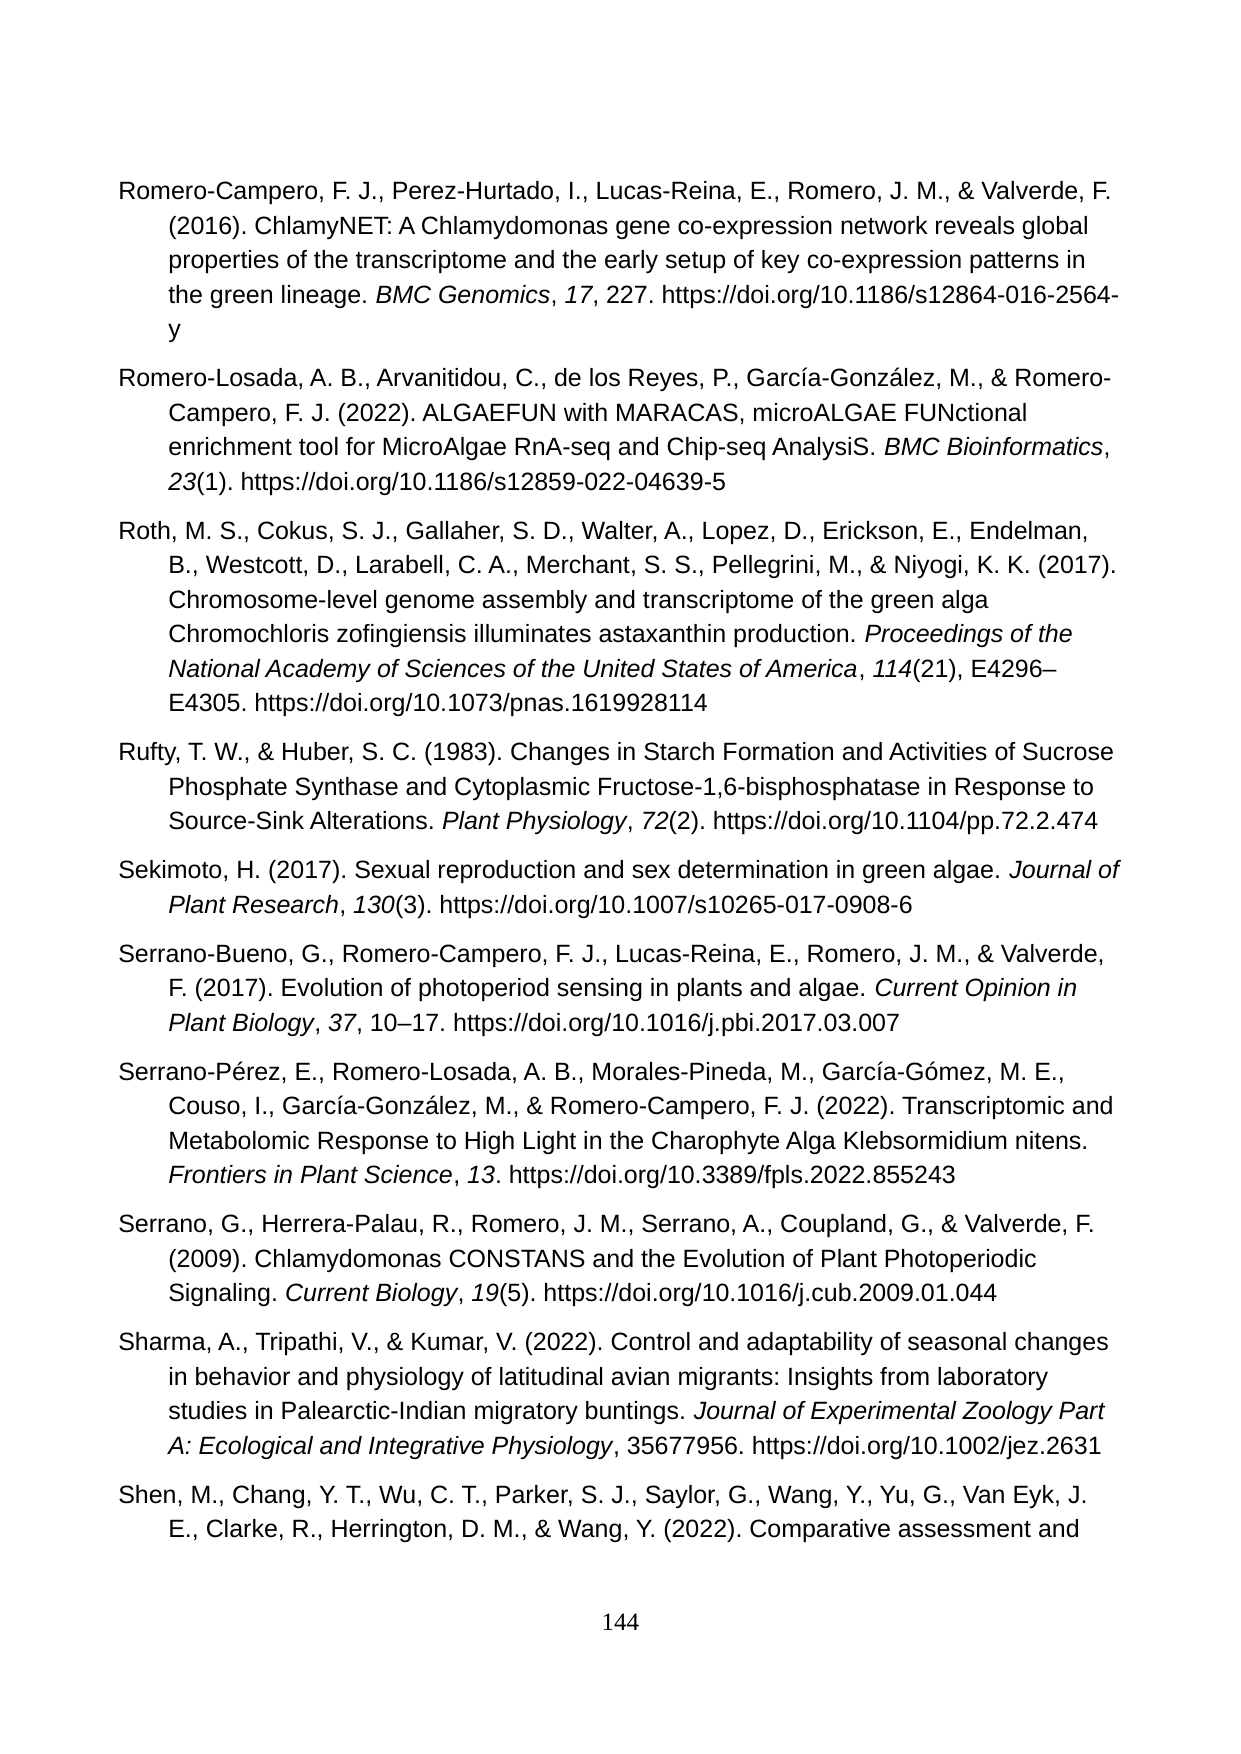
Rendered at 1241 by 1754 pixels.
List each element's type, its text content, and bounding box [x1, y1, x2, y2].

text Romero-Campero, F. J., Perez-Hurtado, I., Lucas-Reina, E., Romero, J. M., & Valverde, F. (2016). ChlamyNET: A Chlamydomonas gene co-expression network reveals global properties of the transcriptome and the early setup of key co-expression patterns in the green lineage. BMC Genomics, 17, 227. https://doi.org/10.1186/s12864-016-2564-y [118, 176, 1122, 343]
text Rufty, T. W., & Huber, S. C. (1983). Changes in Starch Formation and Activities of Sucrose Phosphate Synthase and Cytoplasmic Fructose-1,6-bisphosphatase in Response to Source-Sink Alterations. Plant Physiology, 72(2). https://doi.org/10.1104/pp.72.2.474 [118, 737, 1122, 835]
text Romero-Losada, A. B., Arvanitidou, C., de los Reyes, P., García-González, M., & Romero-Campero, F. J. (2022). ALGAEFUN with MARACAS, microALGAE FUNctional enrichment tool for MicroAlgae RnA-seq and Chip-seq AnalysiS. BMC Bioinformatics, 23(1). https://doi.org/10.1186/s12859-022-04639-5 [118, 363, 1122, 496]
text Shen, M., Chang, Y. T., Wu, C. T., Parker, S. J., Saylor, G., Wang, Y., Yu, G., Van Eyk, J. E., Clarke, R., Herrington, D. M., & Wang, Y. (2022). Comparative assessment and [118, 1480, 1122, 1543]
text Serrano-Bueno, G., Romero-Campero, F. J., Lucas-Reina, E., Romero, J. M., & Valverde, F. (2017). Evolution of photoperiod sensing in plants and algae. Current Opinion in Plant Biology, 37, 10–17. https://doi.org/10.1016/j.pbi.2017.03.007 [118, 939, 1122, 1037]
text Sharma, A., Tripathi, V., & Kumar, V. (2022). Control and adaptability of seasonal changes in behavior and physiology of latitudinal avian migrants: Insights from laboratory studies in Palearctic-Indian migratory buntings. Journal of Experimental Zoology Part A: Ecological and Integrative Physiology, 35677956. https://doi.org/10.1002/jez.2631 [118, 1327, 1122, 1459]
text Roth, M. S., Cokus, S. J., Gallaher, S. D., Walter, A., Lopez, D., Erickson, E., Endelman, B., Westcott, D., Larabell, C. A., Merchant, S. S., Pellegrini, M., & Niyogi, K. K. (2017). Chromosome-level genome assembly and transcriptome of the green alga Chromochloris zofingiensis illuminates astaxanthin production. Proceedings of the National Academy of Sciences of the United States of America, 114(21), E4296–E4305. https://doi.org/10.1073/pnas.1619928114 [118, 516, 1122, 717]
text Serrano, G., Herrera-Palau, R., Romero, J. M., Serrano, A., Coupland, G., & Valverde, F. (2009). Chlamydomonas CONSTANS and the Evolution of Plant Photoperiodic Signaling. Current Biology, 19(5). https://doi.org/10.1016/j.cub.2009.01.044 [118, 1209, 1122, 1307]
text Sekimoto, H. (2017). Sexual reproduction and sex determination in green algae. Journal of Plant Research, 130(3). https://doi.org/10.1007/s10265-017-0908-6 [118, 855, 1122, 918]
text Serrano-Pérez, E., Romero-Losada, A. B., Morales-Pineda, M., García-Gómez, M. E., Couso, I., García-González, M., & Romero-Campero, F. J. (2022). Transcriptomic and Metabolomic Response to High Light in the Charophyte Alga Klebsormidium nitens. Frontiers in Plant Science, 13. https://doi.org/10.3389/fpls.2022.855243 [118, 1057, 1122, 1189]
